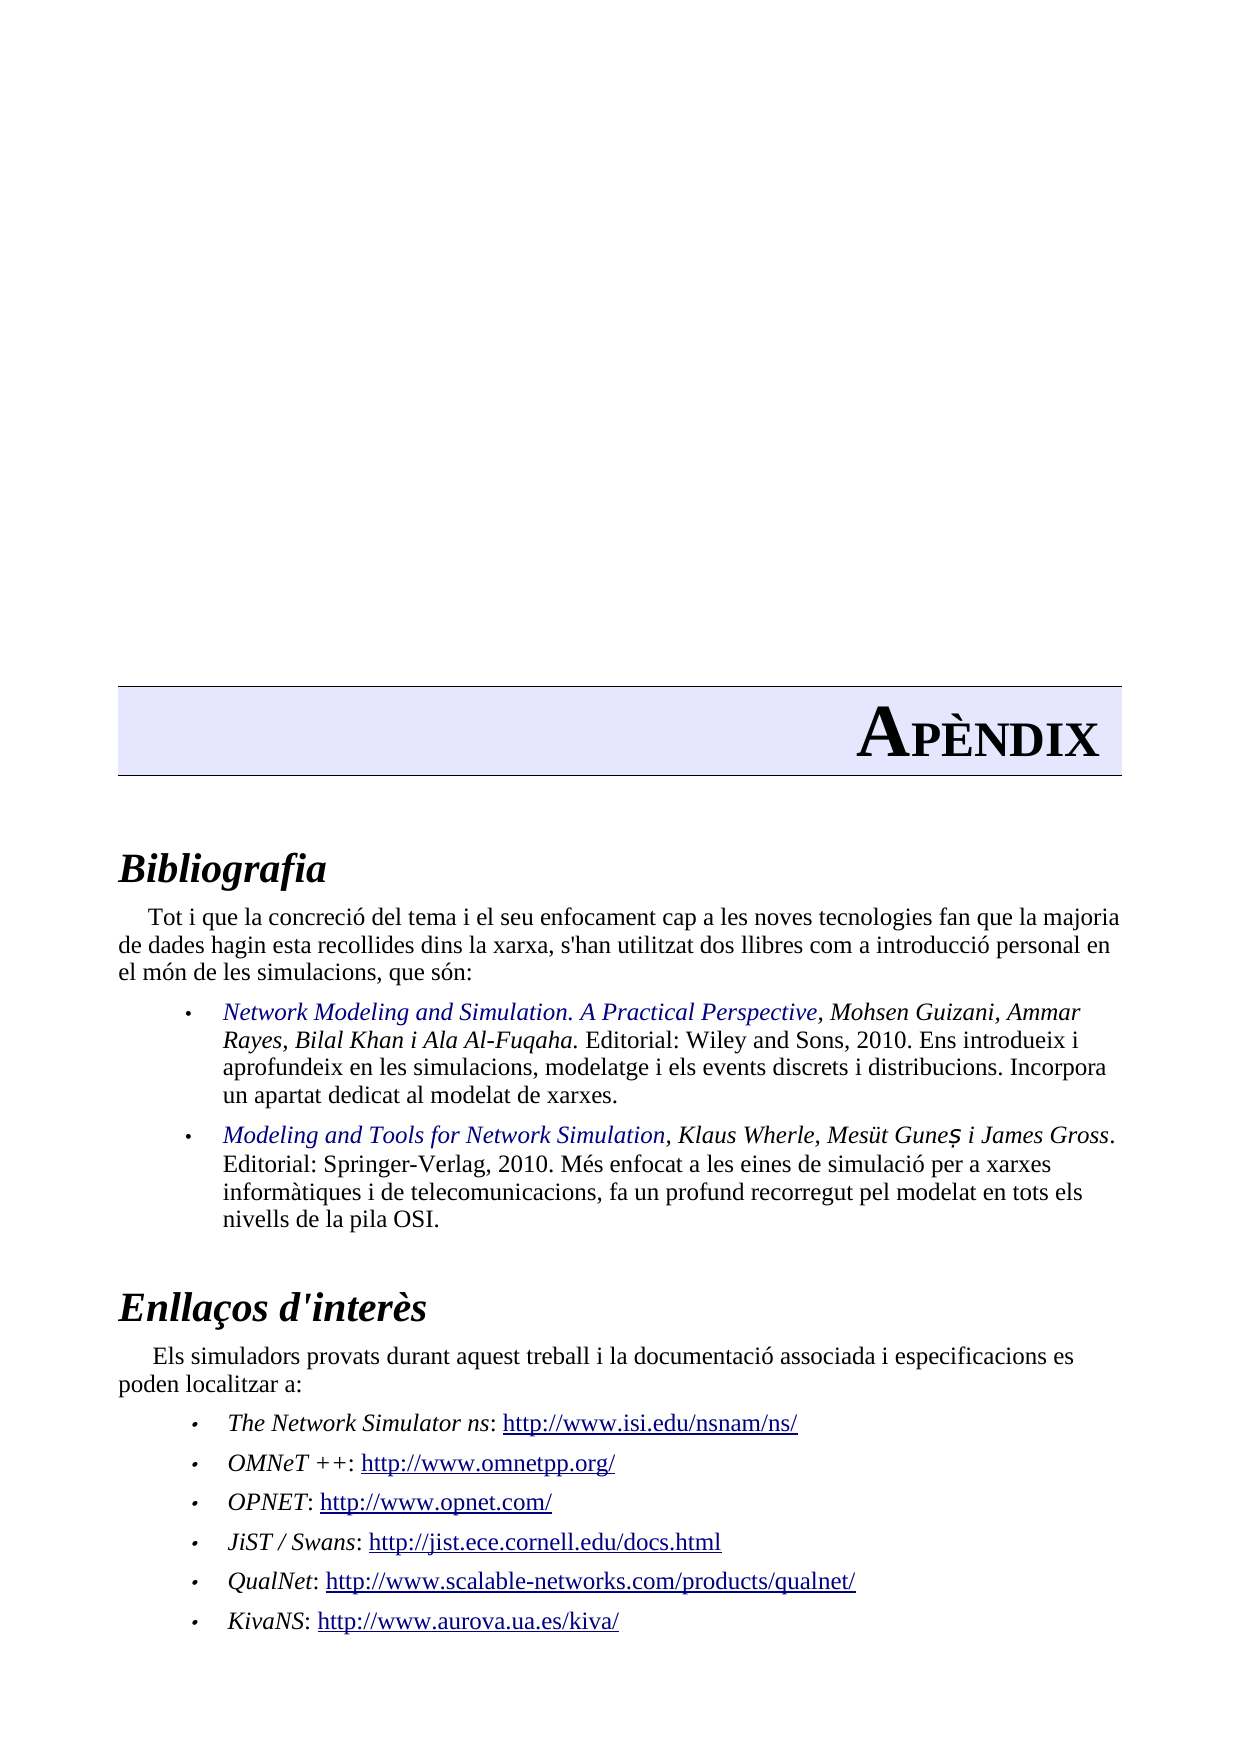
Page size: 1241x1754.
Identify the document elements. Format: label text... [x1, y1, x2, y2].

list OPNET: http://www.opnet.com/ [190, 1488, 1122, 1516]
list Network Modeling and Simulation. A Practical Perspective, Mohsen Guizani, Ammar Rayes, Bilal Khan i Ala Al-Fuqaha. Editorial: Wiley and Sons, 2010. Ens introdueix i aprofundeix en les simulacions, modelatge i els events discrets i distribucions. Incorpora un apartat dedicat al modelat de xarxes. [185, 998, 1122, 1109]
list OMNeT ++: http://www.omnetpp.org/ [190, 1449, 1122, 1477]
text Enllaços d'interès [118, 1284, 1122, 1331]
text Els simuladors provats durant aquest treball i la documentació associada i especificacions es poden localitzar a: [118, 1342, 1122, 1398]
text Tot i que la concreció del tema i el seu enfocament cap a les noves tecnologies fan que la majoria de dades hagin esta recollides dins la xarxa, s'han utilitzat dos llibres com a introducció personal en el món de les simulacions, que són: [118, 903, 1122, 986]
list The Network Simulator ns: http://www.isi.edu/nsnam/ns/ [190, 1409, 1122, 1437]
list Modeling and Tools for Network Simulation, Klaus Wherle, Mesüt Guneṣ i James Gross. Editorial: Springer-Verlag, 2010. Més enfocat a les eines de simulació per a xarxes informàtiques i de telecomunicacions, fa un profund recorregut pel modelat en tots els nivells de la pila OSI. [185, 1121, 1122, 1233]
text Bibliografia [118, 845, 1122, 891]
list JiST / Swans: http://jist.ece.cornell.edu/docs.html [190, 1528, 1122, 1556]
list QualNet: http://www.scalable-networks.com/products/qualnet/ [190, 1567, 1122, 1595]
list KivaNS: http://www.aurova.ua.es/kiva/ [190, 1607, 1122, 1634]
subtitle Apèndix [118, 687, 1122, 775]
